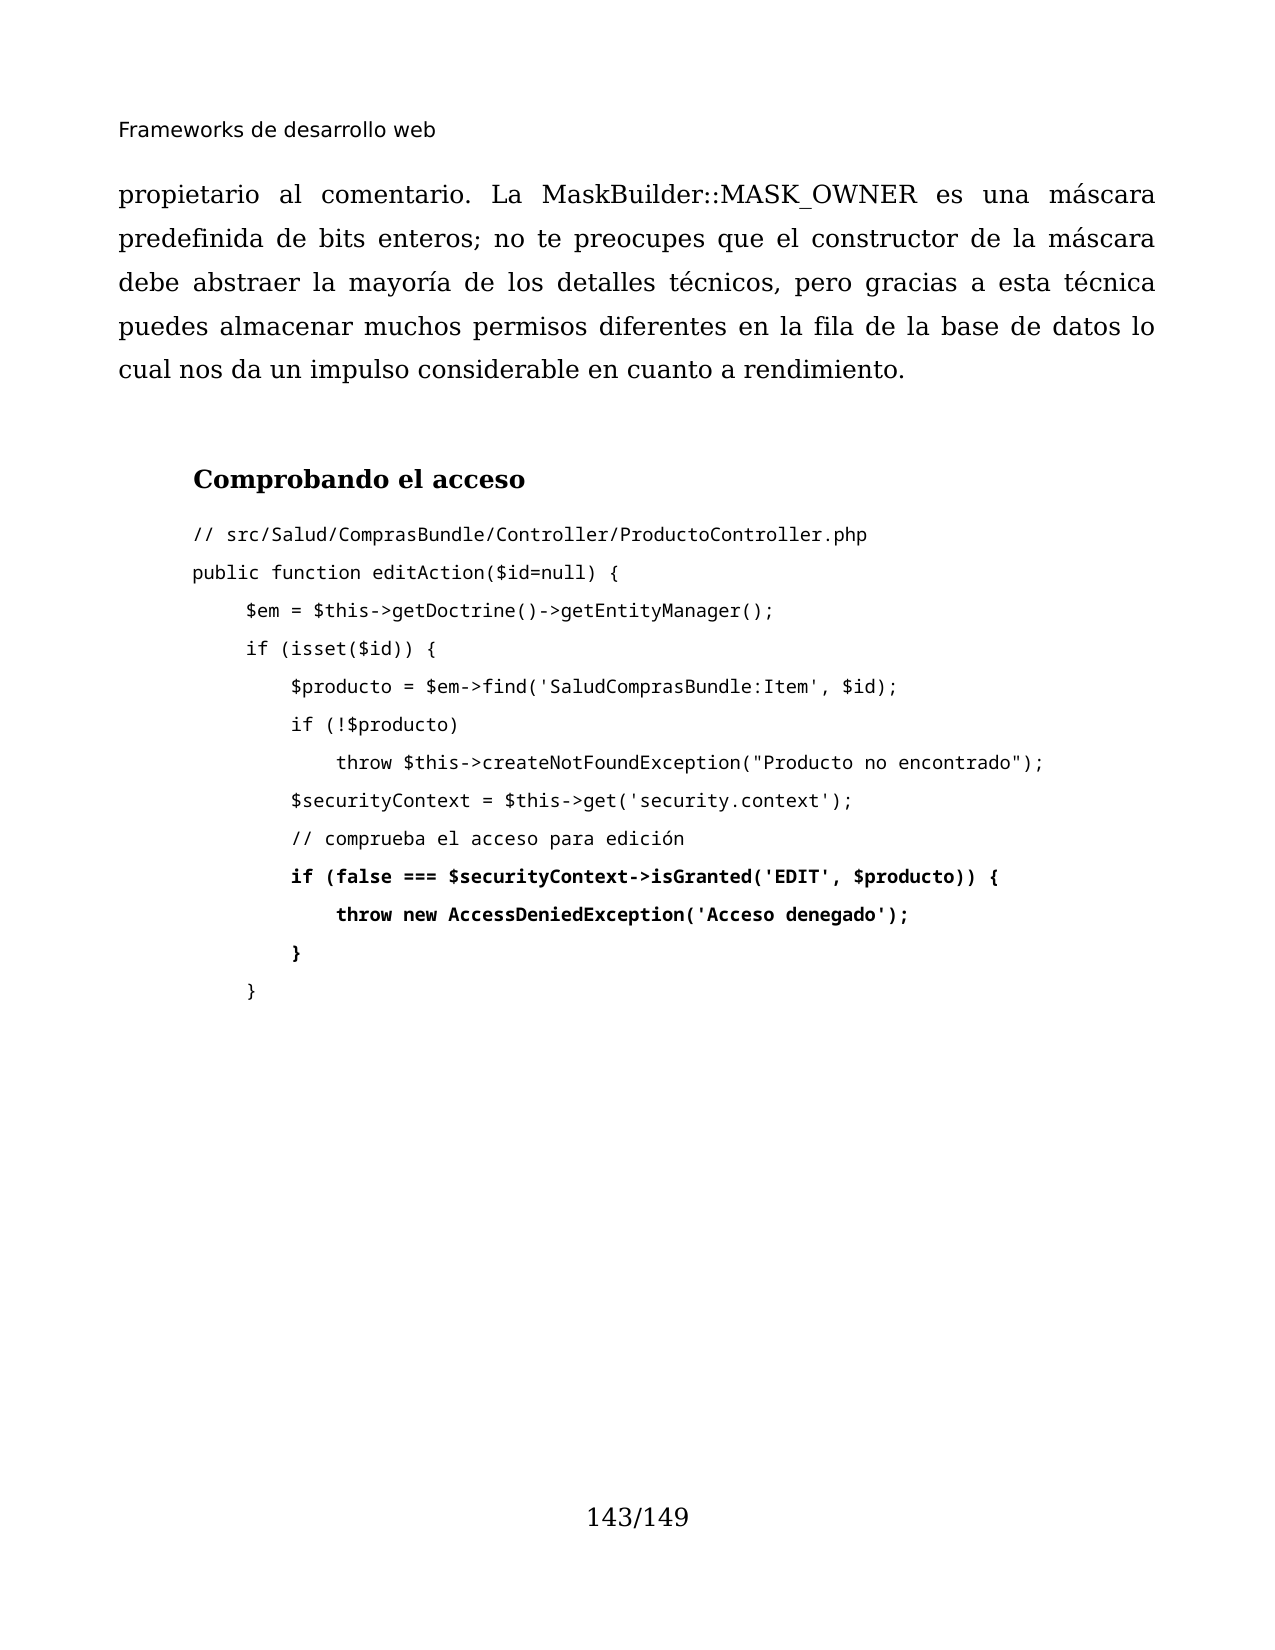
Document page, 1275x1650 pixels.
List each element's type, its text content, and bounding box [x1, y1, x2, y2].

text propietario al comentario. La MaskBuilder::MASK_OWNER es una máscara predefinida de bits enteros; no te preocupes que el constructor de la máscara debe abstraer la mayoría de los detalles técnicos, pero gracias a esta técnica puedes almacenar muchos permisos diferentes en la fila de la base de datos lo cual nos da un impulso considerable en cuanto a rendimiento. [118, 181, 1157, 385]
text Comprobando el acceso [118, 464, 1157, 494]
text // comprueba el acceso para edición [118, 825, 1157, 851]
text public function editAction($id=null) { [118, 559, 1157, 585]
text throw new AccessDeniedException('Acceso denegado'); [118, 901, 1157, 927]
text if (!$producto) [118, 711, 1157, 737]
text $em = $this->getDoctrine()->getEntityManager(); [118, 597, 1157, 623]
text if (isset($id)) { [118, 635, 1157, 661]
text } [118, 977, 1157, 1003]
text $securityContext = $this->get('security.context'); [118, 787, 1157, 813]
text } [118, 939, 1157, 965]
text if (false === $securityContext->isGranted('EDIT', $producto)) { [118, 863, 1157, 889]
text // src/Salud/ComprasBundle/Controller/ProductoController.php [118, 521, 1157, 547]
text throw $this->createNotFoundException("Producto no encontrado"); [118, 749, 1157, 775]
text $producto = $em->find('SaludComprasBundle:Item', $id); [118, 673, 1157, 699]
